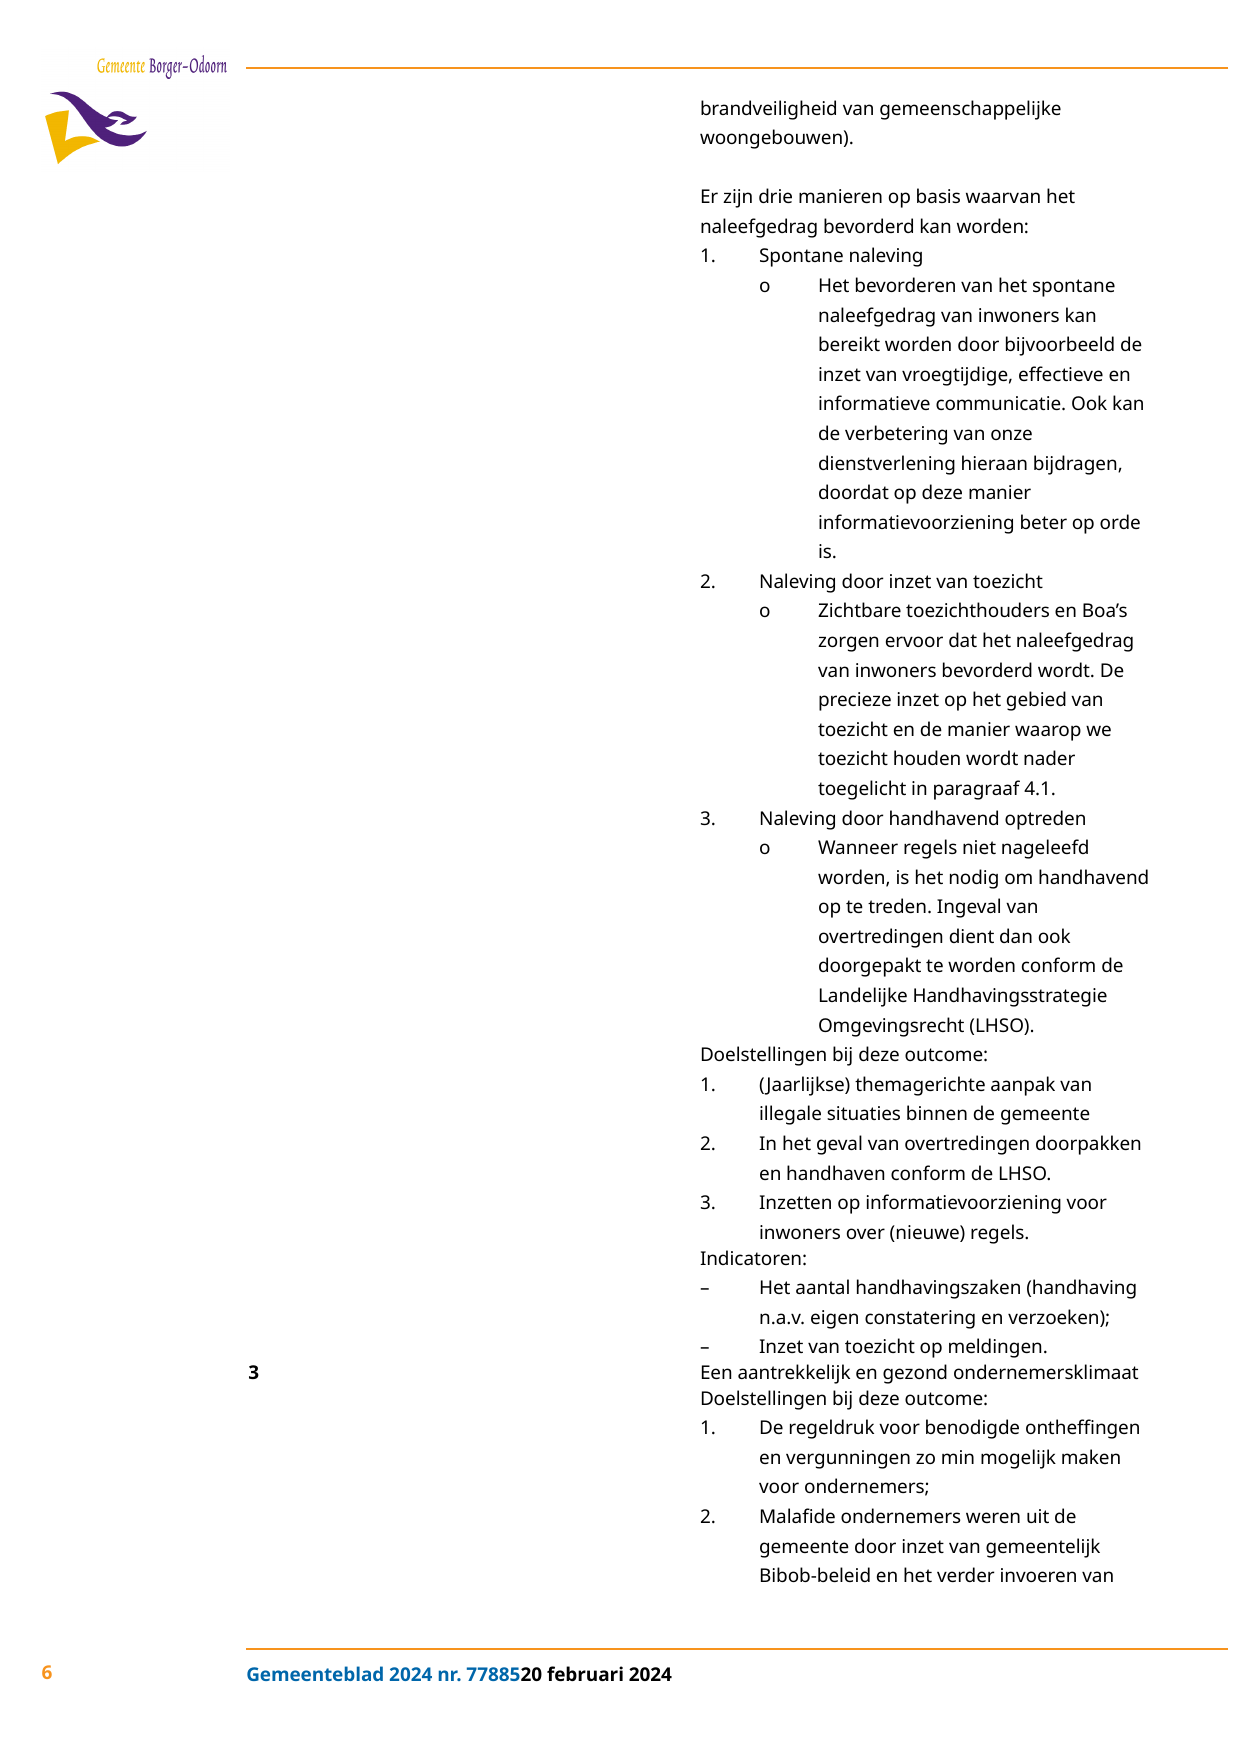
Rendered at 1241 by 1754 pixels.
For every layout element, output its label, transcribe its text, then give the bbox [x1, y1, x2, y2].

picture [41, 47, 231, 172]
table_cell Indicatoren: Het aantal handhavingszaken (handhaving n.a.v. eigen constatering en verzoeken); Inzet van toezicht op meldingen. [700, 1245, 1152, 1359]
table_cell [248, 1245, 700, 1359]
table_cell Een aantrekkelijk en gezond ondernemersklimaat [700, 1359, 1152, 1385]
table_cell 3 [248, 1359, 700, 1588]
table_cell Doelstellingen bij deze outcome: De regeldruk voor benodigde ontheffingen en vergunningen zo min mogelijk maken voor ondernemers; Malafide ondernemers weren uit de gemeente door inzet van gemeentelijk Bibob-beleid en het verder invoeren van [700, 1385, 1152, 1588]
table_cell brandveiligheid van gemeenschappelijke woongebouwen). Er zijn drie manieren op basis waarvan het naleefgedrag bevorderd kan worden: Spontane naleving Het bevorderen van het spontane naleefgedrag van inwoners kan bereikt worden door bijvoorbeeld de inzet van vroegtijdige, effectieve en informatieve communicatie. Ook kan de verbetering van onze dienstverlening hieraan bijdragen, doordat op deze manier informatievoorziening beter op orde is. Naleving door inzet van toezicht Zichtbare toezichthouders en Boa’s zorgen ervoor dat het naleefgedrag van inwoners bevorderd wordt. De precieze inzet op het gebied van toezicht en de manier waarop we toezicht houden wordt nader toegelicht in paragraaf 4.1. Naleving door handhavend optreden Wanneer regels niet nageleefd worden, is het nodig om handhavend op te treden. Ingeval van overtredingen dient dan ook doorgepakt te worden conform de Landelijke Handhavingsstrategie Omgevingsrecht (LHSO). Doelstellingen bij deze outcome: (Jaarlijkse) themagerichte aanpak van illegale situaties binnen de gemeente In het geval van overtredingen doorpakken en handhaven conform de LHSO. Inzetten op informatievoorziening voor inwoners over (nieuwe) regels. [700, 95, 1152, 1245]
table_cell [248, 95, 700, 1245]
